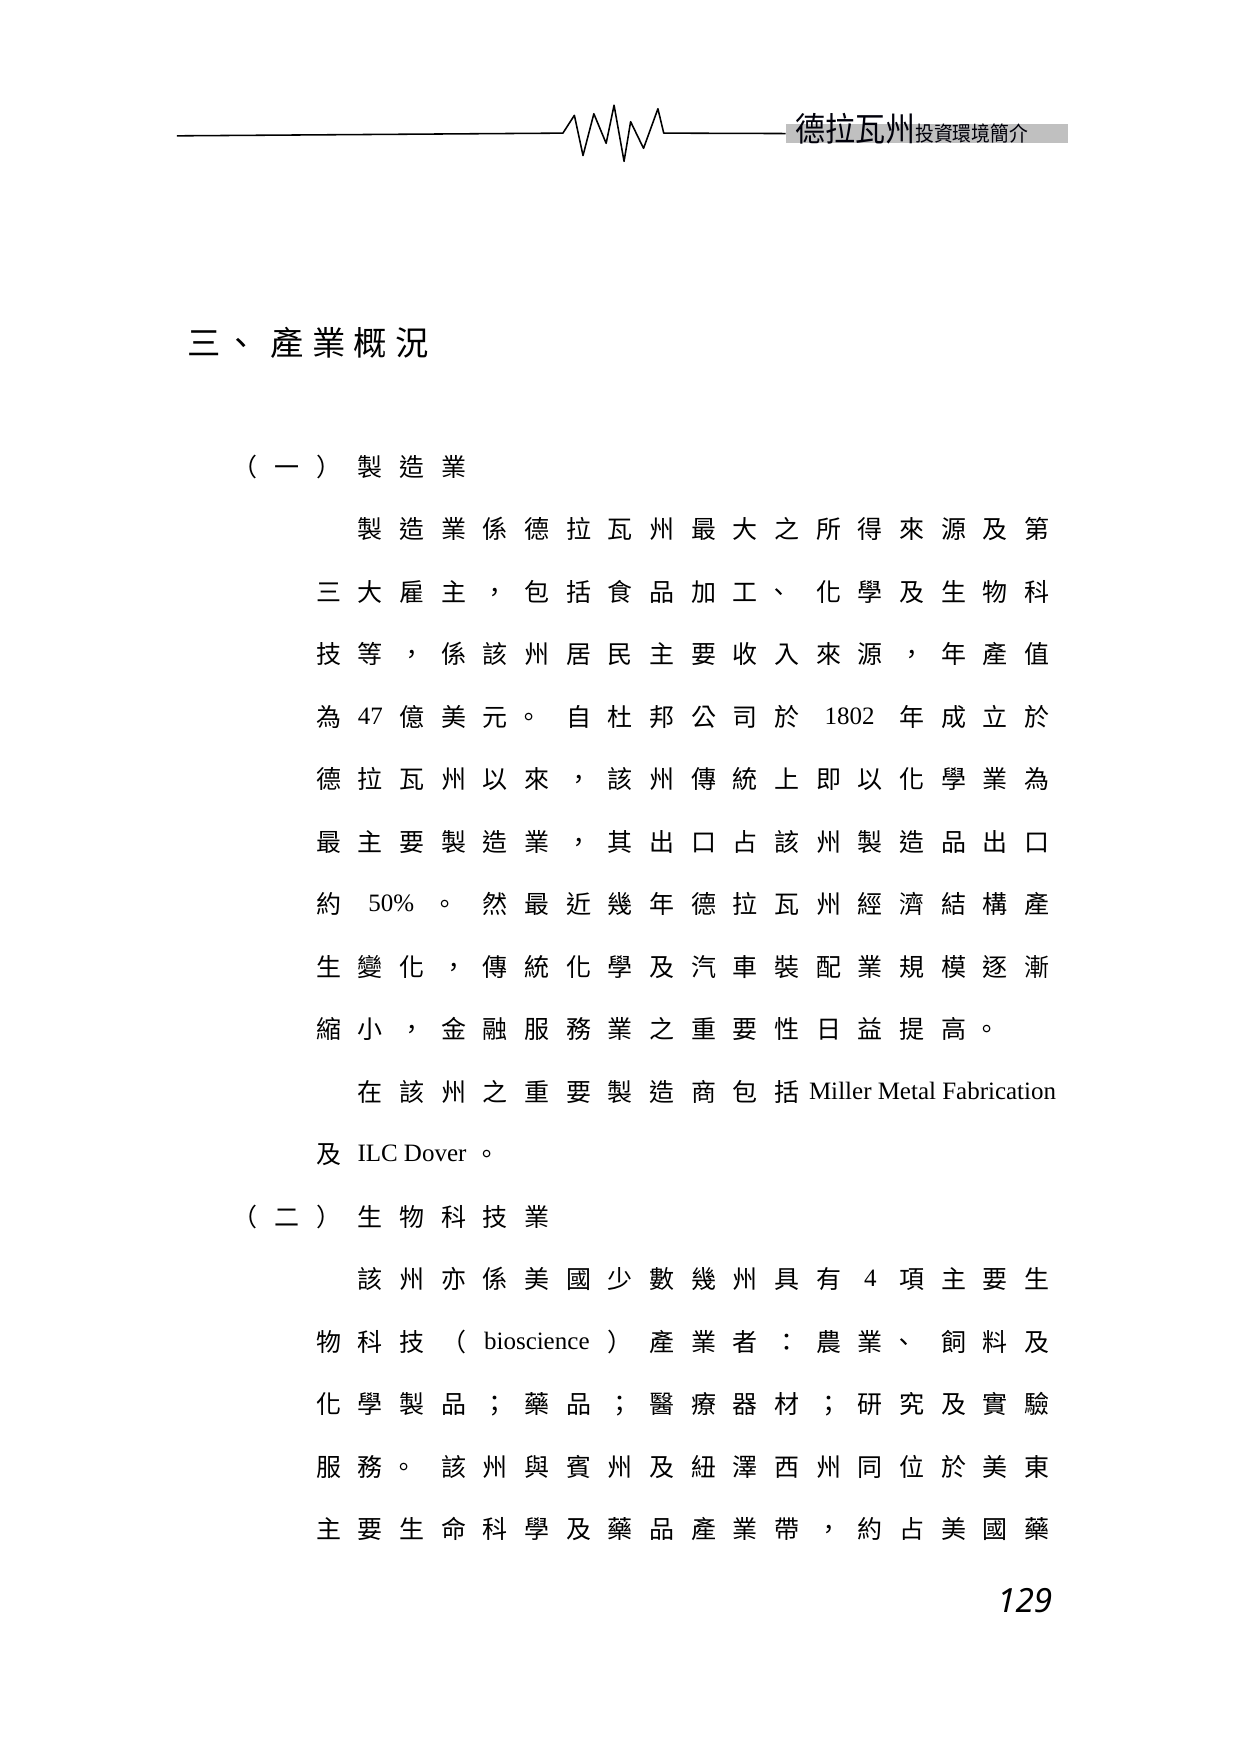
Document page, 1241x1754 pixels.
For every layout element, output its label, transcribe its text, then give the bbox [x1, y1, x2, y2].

text （一）製造業 [207, 424, 1058, 486]
text 製造業係德拉瓦州最大之所得來源及第三大雇主，包括食品加工、化學及生物科技等，係該州居民主要收入來源，年產值為47億美元。自杜邦公司於1802年成立於德拉瓦州以來，該州傳統上即以化學業為最主要製造業，其出口占該州製造品出口約50%。然最近幾年德拉瓦州經濟結構產生變化，傳統化學及汽車裝配業規模逐漸縮小，金融服務業之重要性日益提高。 [281, 486, 1058, 1049]
text 在該州之重要製造商包括Miller Metal Fabrication及ILC Dover。 [281, 1049, 1058, 1174]
text 三、產業概況 [183, 299, 1058, 361]
text （二）生物科技業 [207, 1174, 1058, 1236]
text 該州亦係美國少數幾州具有4項主要生物科技（bioscience）產業者：農業、飼料及化學製品；藥品；醫療器材；研究及實驗服務。該州與賓州及紐澤西州同位於美東主要生命科學及藥品產業帶，約占美國藥 [281, 1236, 1058, 1549]
